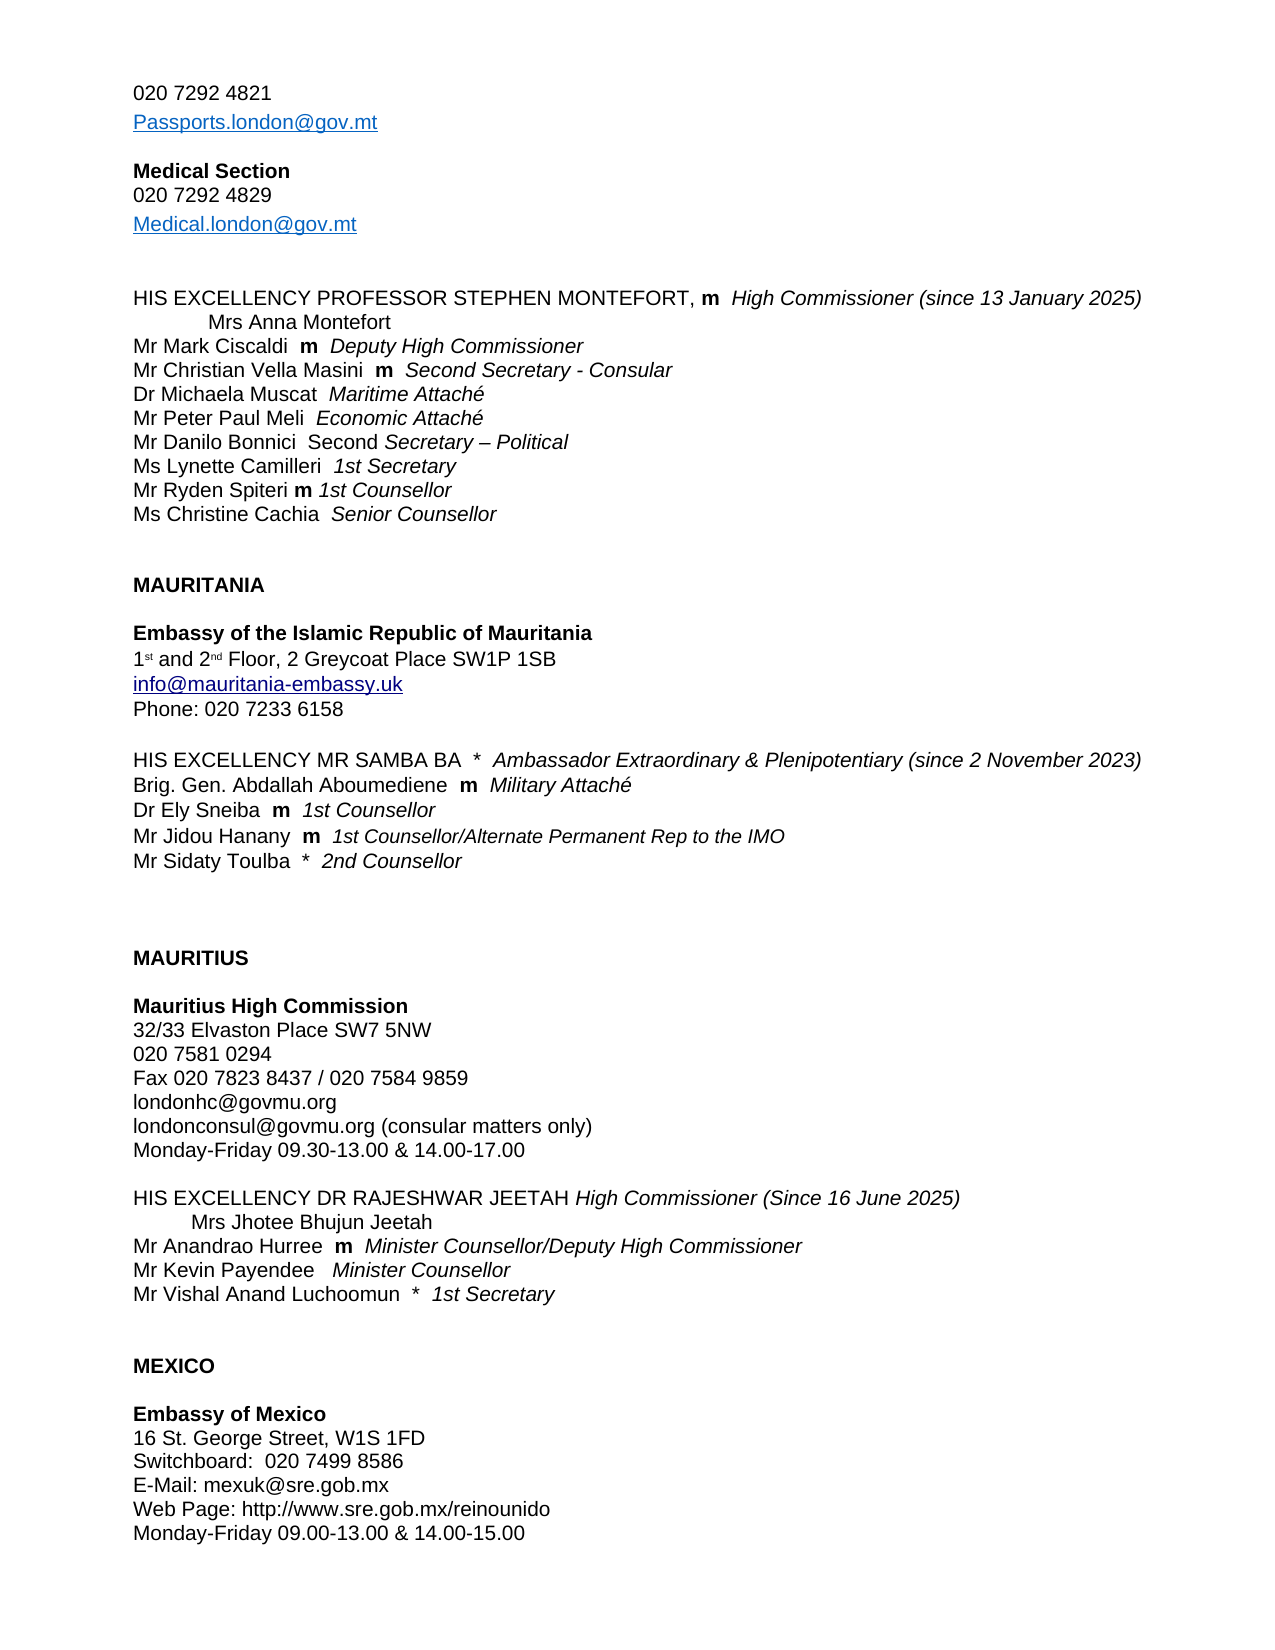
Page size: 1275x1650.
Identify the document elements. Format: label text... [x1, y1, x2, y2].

text Ms Christine Cachia Senior Counsellor [133, 501, 1181, 525]
text Mrs Jhotee Bhujun Jeetah [133, 1210, 1181, 1234]
text Mr Peter Paul Meli Economic Attaché [133, 406, 1181, 429]
text Mrs Anna Montefort [133, 310, 1181, 334]
text Brig. Gen. Abdallah Aboumediene m Military Attaché [133, 773, 1181, 797]
text Medical.london@gov.mt [133, 207, 1181, 238]
text 16 St. George Street, W1S 1FD [133, 1425, 1181, 1449]
text 020 7292 4821 [133, 81, 1181, 105]
text HIS EXCELLENCY PROFESSOR STEPHEN MONTEFORT, m High Commissioner (since 13 January 2025) [133, 286, 1181, 310]
text Mr Vishal Anand Luchoomun * 1st Secretary [133, 1282, 1181, 1306]
text Dr Ely Sneiba m 1st Counsellor [133, 798, 1181, 822]
text Phone: 020 7233 6158 [133, 697, 1181, 721]
text Embassy of the Islamic Republic of Mauritania [133, 621, 1181, 645]
text Monday-Friday 09.00-13.00 & 14.00-15.00 [133, 1521, 1181, 1545]
text Embassy of Mexico [133, 1401, 1181, 1425]
text Switchboard: 020 7499 8586 [133, 1449, 1181, 1473]
text londonhc@govmu.org [133, 1090, 1181, 1114]
text HIS EXCELLENCY MR SAMBA BA * Ambassador Extraordinary & Plenipotentiary (since 2 November 2023) [133, 748, 1181, 772]
text Mr Danilo Bonnici Second Secretary – Political [133, 429, 1181, 453]
text E-Mail: mexuk@sre.gob.mx [133, 1473, 1181, 1497]
text Mr Mark Ciscaldi m Deputy High Commissioner [133, 334, 1181, 358]
text Mr Christian Vella Masini m Second Secretary - Consular [133, 358, 1181, 382]
text MEXICO [133, 1353, 1181, 1377]
text Web Page: http://www.sre.gob.mx/reinounido [133, 1497, 1181, 1521]
text 1st and 2nd Floor, 2 Greycoat Place SW1P 1SB [133, 646, 1181, 670]
text Ms Lynette Camilleri 1st Secretary [133, 453, 1181, 477]
text Mr Jidou Hanany m 1st Counsellor/Alternate Permanent Rep to the IMO [133, 824, 1181, 848]
text Passports.london@gov.mt [133, 105, 1181, 135]
text Monday-Friday 09.30-13.00 & 14.00-17.00 [133, 1138, 1181, 1162]
text MAURITIUS [133, 946, 1181, 970]
text HIS EXCELLENCY DR RAJESHWAR JEETAH High Commissioner (Since 16 June 2025) [133, 1186, 1181, 1210]
text Fax 020 7823 8437 / 020 7584 9859 [133, 1066, 1181, 1090]
text Mauritius High Commission [133, 994, 1181, 1018]
text 020 7581 0294 [133, 1042, 1181, 1066]
text londonconsul@govmu.org (consular matters only) [133, 1114, 1181, 1138]
text 020 7292 4829 [133, 183, 1181, 207]
text info@mauritania-embassy.uk [133, 672, 1181, 696]
text Mr Kevin Payendee Minister Counsellor [133, 1258, 1181, 1282]
text Medical Section [133, 159, 1181, 183]
text MAURITANIA [133, 573, 1181, 597]
text Mr Sidaty Toulba * 2nd Counsellor [133, 849, 1181, 873]
text 32/33 Elvaston Place SW7 5NW [133, 1018, 1181, 1042]
text Mr Anandrao Hurree m Minister Counsellor/Deputy High Commissioner [133, 1234, 1181, 1258]
text Mr Ryden Spiteri m 1st Counsellor [133, 477, 1181, 501]
text Dr Michaela Muscat Maritime Attaché [133, 382, 1181, 406]
